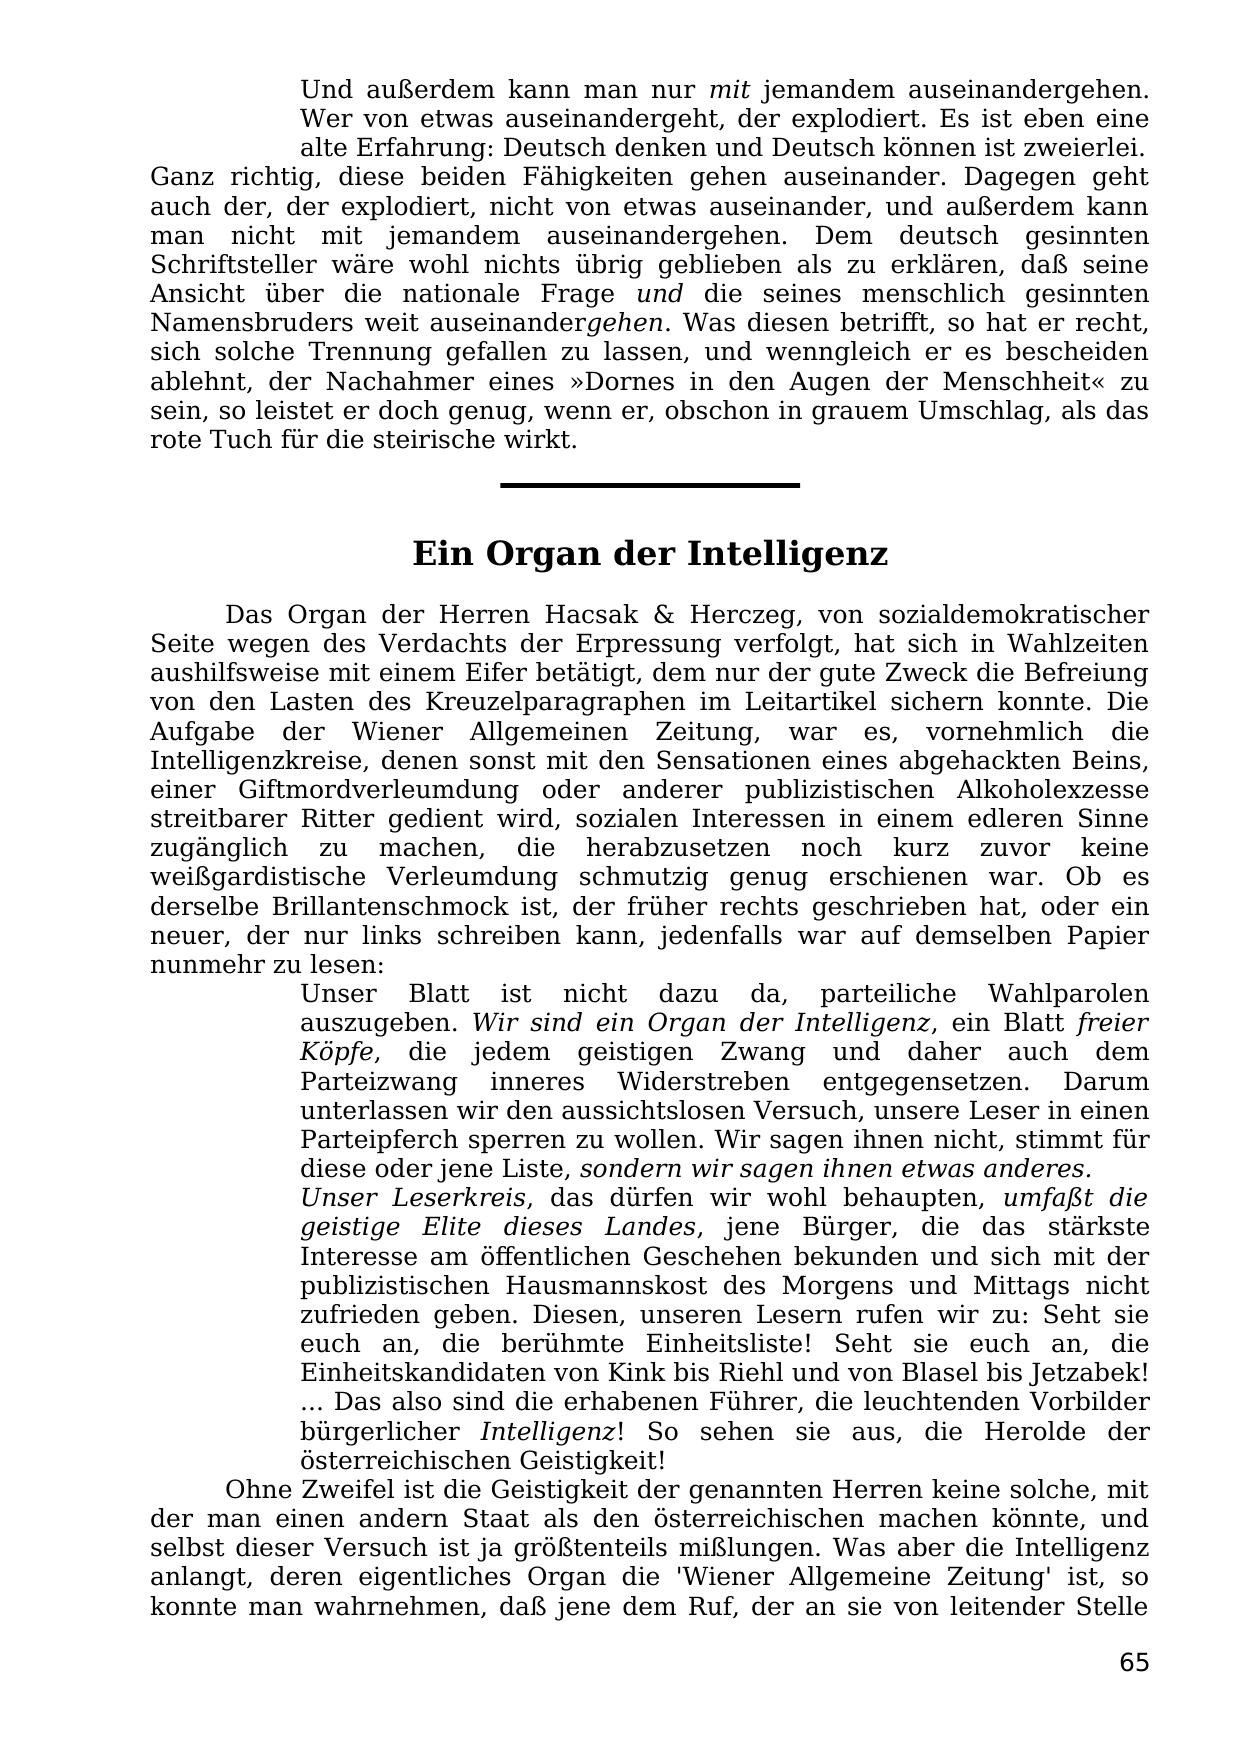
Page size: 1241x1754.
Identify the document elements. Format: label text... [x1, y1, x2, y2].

text Ohne Zweifel ist die Geistigkeit der genannten Herren keine solche, mit der man einen andern Staat als den österreichischen machen könnte, und selbst dieser Versuch ist ja größtenteils mißlungen. Was aber die Intelligenz anlangt, deren eigentliches Organ die 'Wiener Allgemeine Zeitung' ist, so konnte man wahrnehmen, daß jene dem Ruf, der an sie von leitender Stelle [150, 1475, 1151, 1621]
text Das Organ der Herren Hacsak & Herczeg, von sozialdemokratischer Seite wegen des Verdachts der Erpressung verfolgt, hat sich in Wahlzeiten aushilfsweise mit einem Eifer betätigt, dem nur der gute Zweck die Befreiung von den Lasten des Kreuzelparagraphen im Leitartikel sichern konnte. Die Aufgabe der Wiener Allgemeinen Zeitung, war es, vornehmlich die Intelligenzkreise, denen sonst mit den Sensationen eines abgehackten Beins, einer Giftmordverleumdung oder anderer publizistischen Alkoholexzesse streitbarer Ritter gedient wird, sozialen Interessen in einem edleren Sinne zugänglich zu machen, die herabzusetzen noch kurz zuvor keine weißgardistische Verleumdung schmutzig genug erschienen war. Ob es derselbe Brillantenschmock ist, der früher rechts geschrieben hat, oder ein neuer, der nur links schreiben kann, jedenfalls war auf demselben Papier nunmehr zu lesen: [150, 573, 1151, 979]
text Und außerdem kann man nur mit jemandem auseinandergehen. Wer von etwas auseinandergeht, der explodiert. Es ist eben eine alte Erfahrung: Deutsch denken und Deutsch können ist zweierlei. [300, 75, 1151, 162]
text Unser Blatt ist nicht dazu da, parteiliche Wahlparolen auszugeben. Wir sind ein Organ der Intelligenz, ein Blatt freier Köpfe, die jedem geistigen Zwang und daher auch dem Parteizwang inneres Widerstreben entgegensetzen. Darum unterlassen wir den aussichtslosen Versuch, unsere Leser in einen Parteipferch sperren zu wollen. Wir sagen ihnen nicht, stimmt für diese oder jene Liste, sondern wir sagen ihnen etwas anderes. [300, 979, 1151, 1183]
text Unser Leserkreis, das dürfen wir wohl behaupten, umfaßt die geistige Elite dieses Landes, jene Bürger, die das stärkste Interesse am öffentlichen Geschehen bekunden und sich mit der publizistischen Hausmannskost des Morgens und Mittags nicht zufrieden geben. Diesen, unseren Lesern rufen wir zu: Seht sie euch an, die berühmte Einheitsliste! Seht sie euch an, die Einheitskandidaten von Kink bis Riehl und von Blasel bis Jetzabek! ... Das also sind die erhabenen Führer, die leuchtenden Vorbilder bürgerlicher Intelligenz! So sehen sie aus, die Herolde der österreichischen Geistigkeit! [300, 1183, 1151, 1475]
picture [500, 483, 801, 488]
text Ein Organ der Intelligenz [150, 509, 1151, 573]
text Ganz richtig, diese beiden Fähigkeiten gehen auseinander. Dagegen geht auch der, der explodiert, nicht von etwas auseinander, und außerdem kann man nicht mit jemandem auseinandergehen. Dem deutsch gesinnten Schriftsteller wäre wohl nichts übrig geblieben als zu erklären, daß seine Ansicht über die nationale Frage und die seines menschlich gesinnten Namensbruders weit auseinandergehen. Was diesen betrifft, so hat er recht, sich solche Trennung gefallen zu lassen, und wenngleich er es bescheiden ablehnt, der Nachahmer eines »Dornes in den Augen der Menschheit« zu sein, so leistet er doch genug, wenn er, obschon in grauem Umschlag, als das rote Tuch für die steirische wirkt. [150, 162, 1151, 454]
